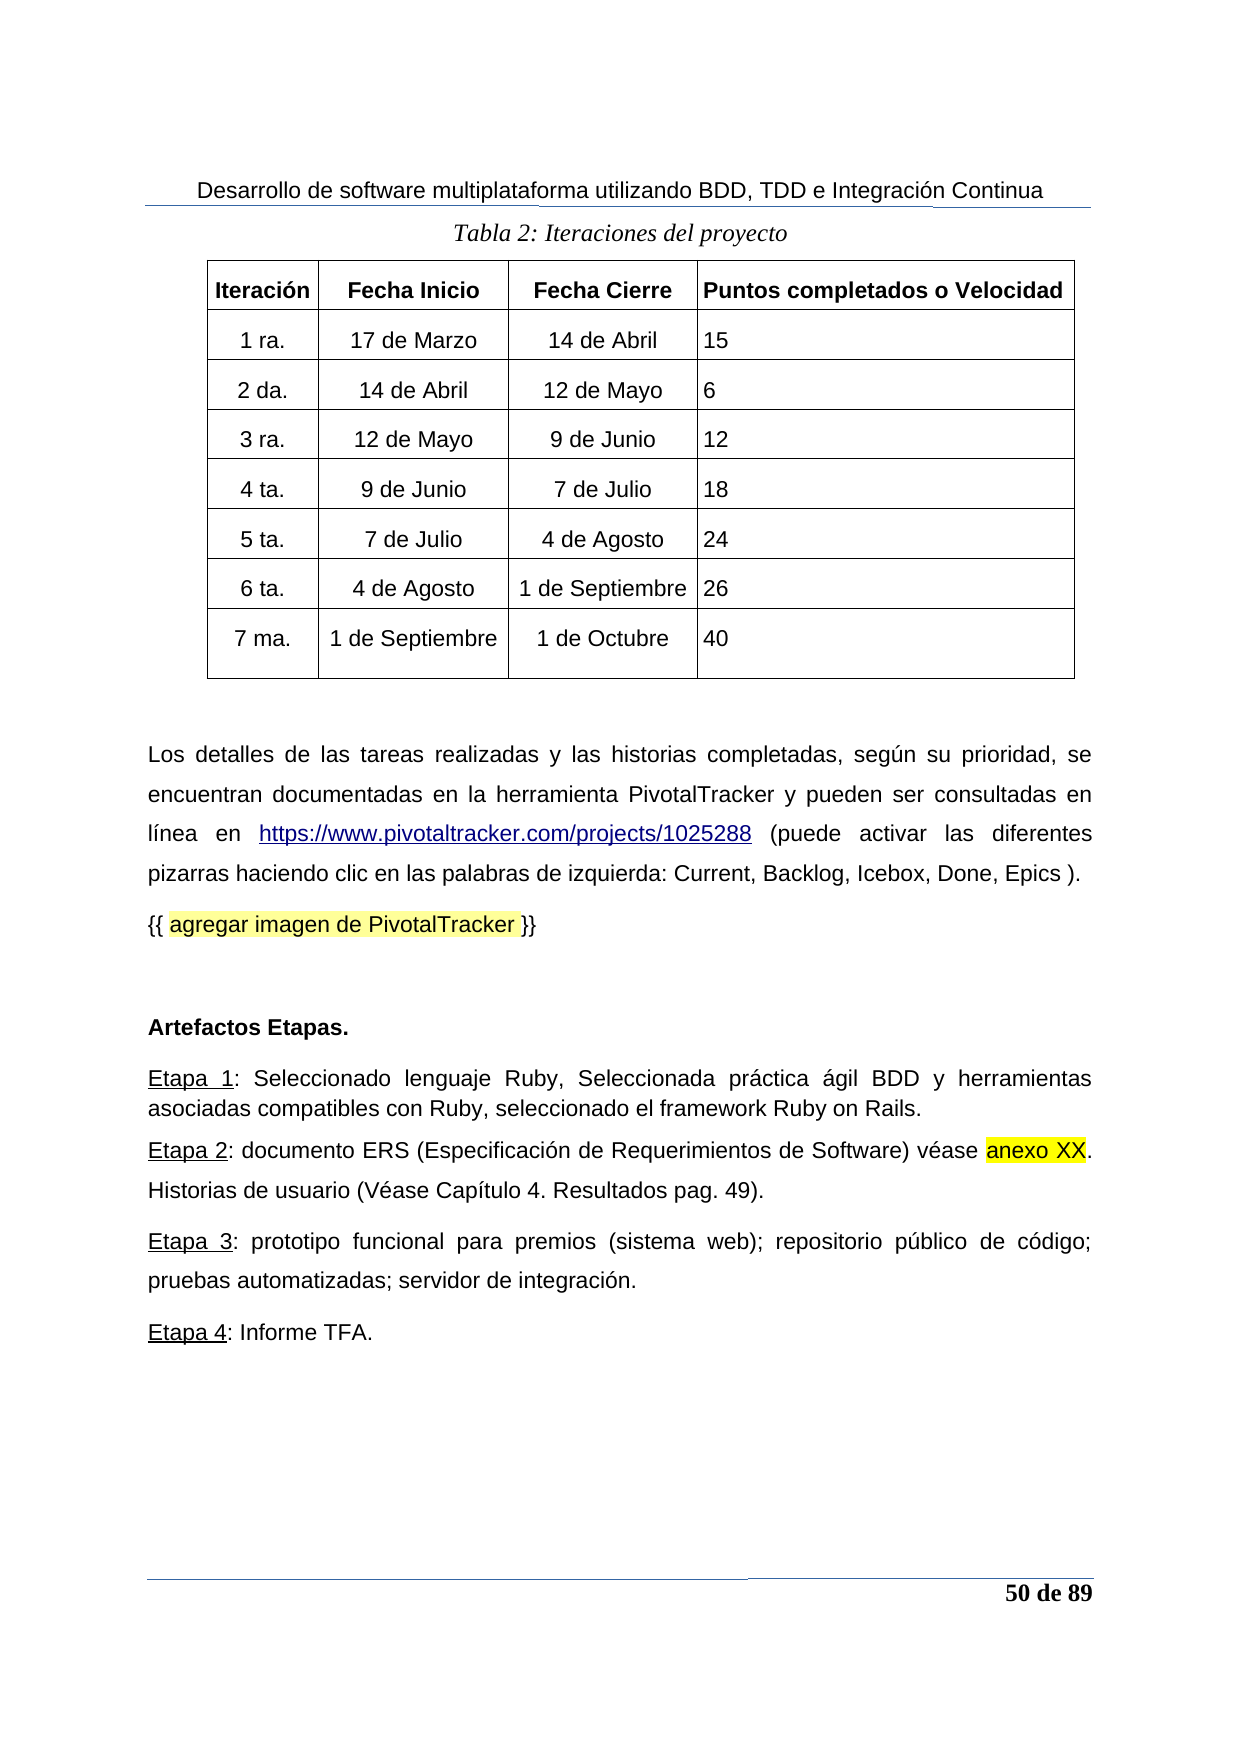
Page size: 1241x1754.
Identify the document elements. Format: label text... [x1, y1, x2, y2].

table_cell 7 de Julio [509, 459, 697, 508]
table_cell 14 de Abril [509, 310, 697, 359]
table_cell 24 [698, 509, 1074, 558]
table_cell 1 de Septiembre [319, 609, 508, 678]
table_cell 7 ma. [208, 609, 318, 678]
table_cell 1 de Octubre [509, 609, 697, 678]
table_cell 7 de Julio [319, 509, 508, 558]
table_cell 12 [698, 410, 1074, 458]
table_header Fecha Cierre [509, 261, 697, 309]
table_cell 14 de Abril [319, 360, 508, 409]
text Etapa 4: Informe TFA. [148, 1318, 1093, 1345]
text Tabla 2: Iteraciones del proyecto [148, 218, 1093, 247]
text Los detalles de las tareas realizadas y las historias completadas, según su prioridad, se encuentran documentadas en la herramienta PivotalTracker y pueden ser consultadas en línea en https://www.pivotaltracker.com/projects/1025288 (puede activar las diferentes pizarras haciendo clic en las palabras de izquierda: Current, Backlog, Icebox, Done, Epics ). [148, 741, 1093, 886]
table_cell 6 [698, 360, 1074, 409]
table_cell 4 ta. [208, 459, 318, 508]
table_cell 4 de Agosto [509, 509, 697, 558]
list Etapa 1: Seleccionado lenguaje Ruby, Seleccionada práctica ágil BDD y herramientas asociadas compatibles con Ruby, seleccionado el framework Ruby on Rails. [148, 1065, 1093, 1121]
table_cell 1 ra. [208, 310, 318, 359]
text {{ agregar imagen de PivotalTracker }} [148, 911, 1093, 937]
table_cell 5 ta. [208, 509, 318, 558]
text Artefactos Etapas. [148, 1014, 1093, 1040]
table_cell 6 ta. [208, 559, 318, 607]
table_cell 9 de Junio [319, 459, 508, 508]
table_header Fecha Inicio [319, 261, 508, 309]
table_cell 4 de Agosto [319, 559, 508, 607]
text Etapa 2: documento ERS (Especificación de Requerimientos de Software) véase anexo XX. Historias de usuario (Véase Capítulo 4. Resultados pag. 49). [148, 1137, 1093, 1203]
table_cell 40 [698, 609, 1074, 678]
table_header Puntos completados o Velocidad [698, 261, 1074, 309]
table_cell 12 de Mayo [319, 410, 508, 458]
table_header Iteración [208, 261, 318, 309]
table_cell 15 [698, 310, 1074, 359]
table_cell 12 de Mayo [509, 360, 697, 409]
table_cell 2 da. [208, 360, 318, 409]
table_cell 3 ra. [208, 410, 318, 458]
table_cell 1 de Septiembre [509, 559, 697, 607]
table_cell 17 de Marzo [319, 310, 508, 359]
table_cell 18 [698, 459, 1074, 508]
table_cell 9 de Junio [509, 410, 697, 458]
text Etapa 3: prototipo funcional para premios (sistema web); repositorio público de código; pruebas automatizadas; servidor de integración. [148, 1228, 1093, 1294]
table_cell 26 [698, 559, 1074, 607]
